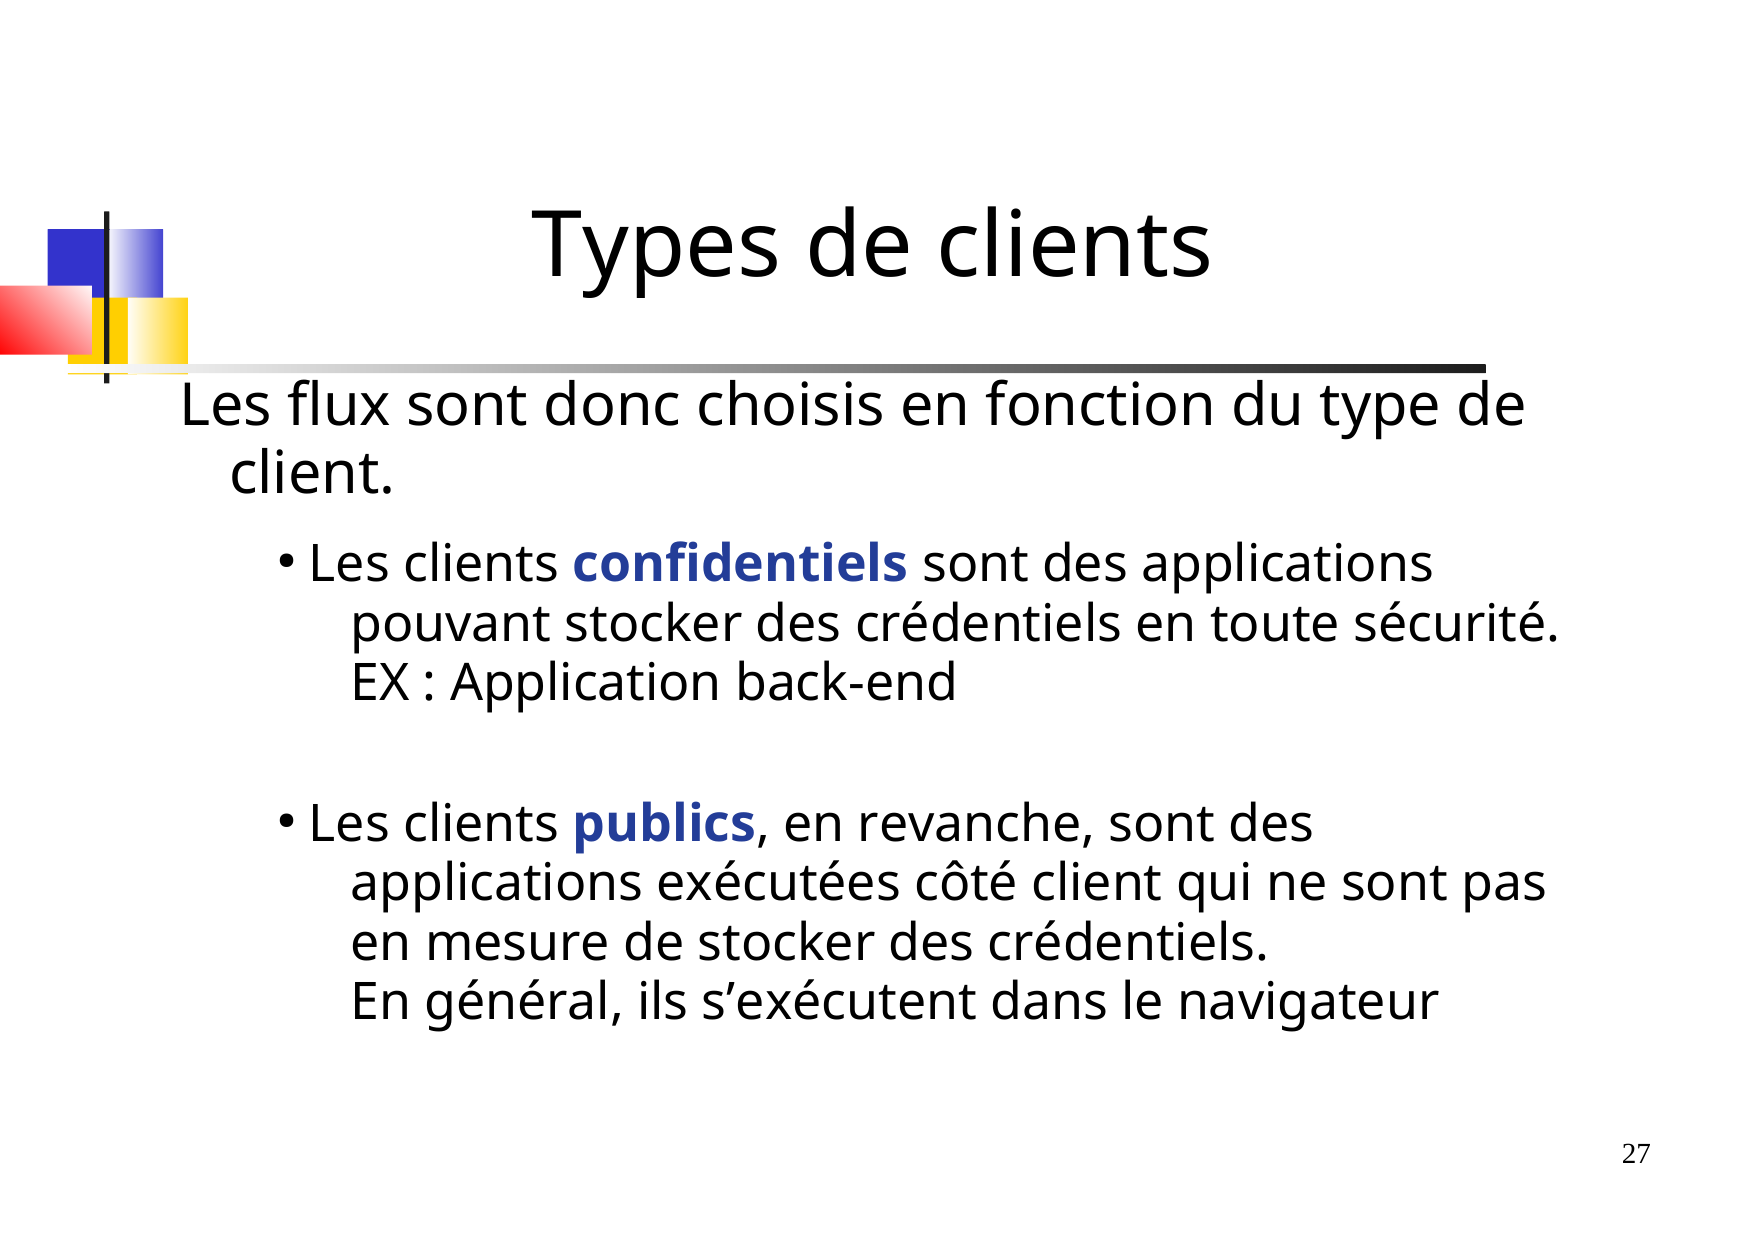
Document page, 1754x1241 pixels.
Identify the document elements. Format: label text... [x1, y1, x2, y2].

title Types de clients [179, 139, 1567, 351]
list Les flux sont donc choisis en fonction du type de client. Les clients confidentiels sont des applications pouvant stocker des crédentiels en toute sécurité. EX : Application back-end Les clients publics, en revanche, sont des applications exécutées côté client qui ne sont pas en mesure de stocker des crédentiels. En général, ils s’exécutent dans le navigateur [179, 371, 1567, 1091]
